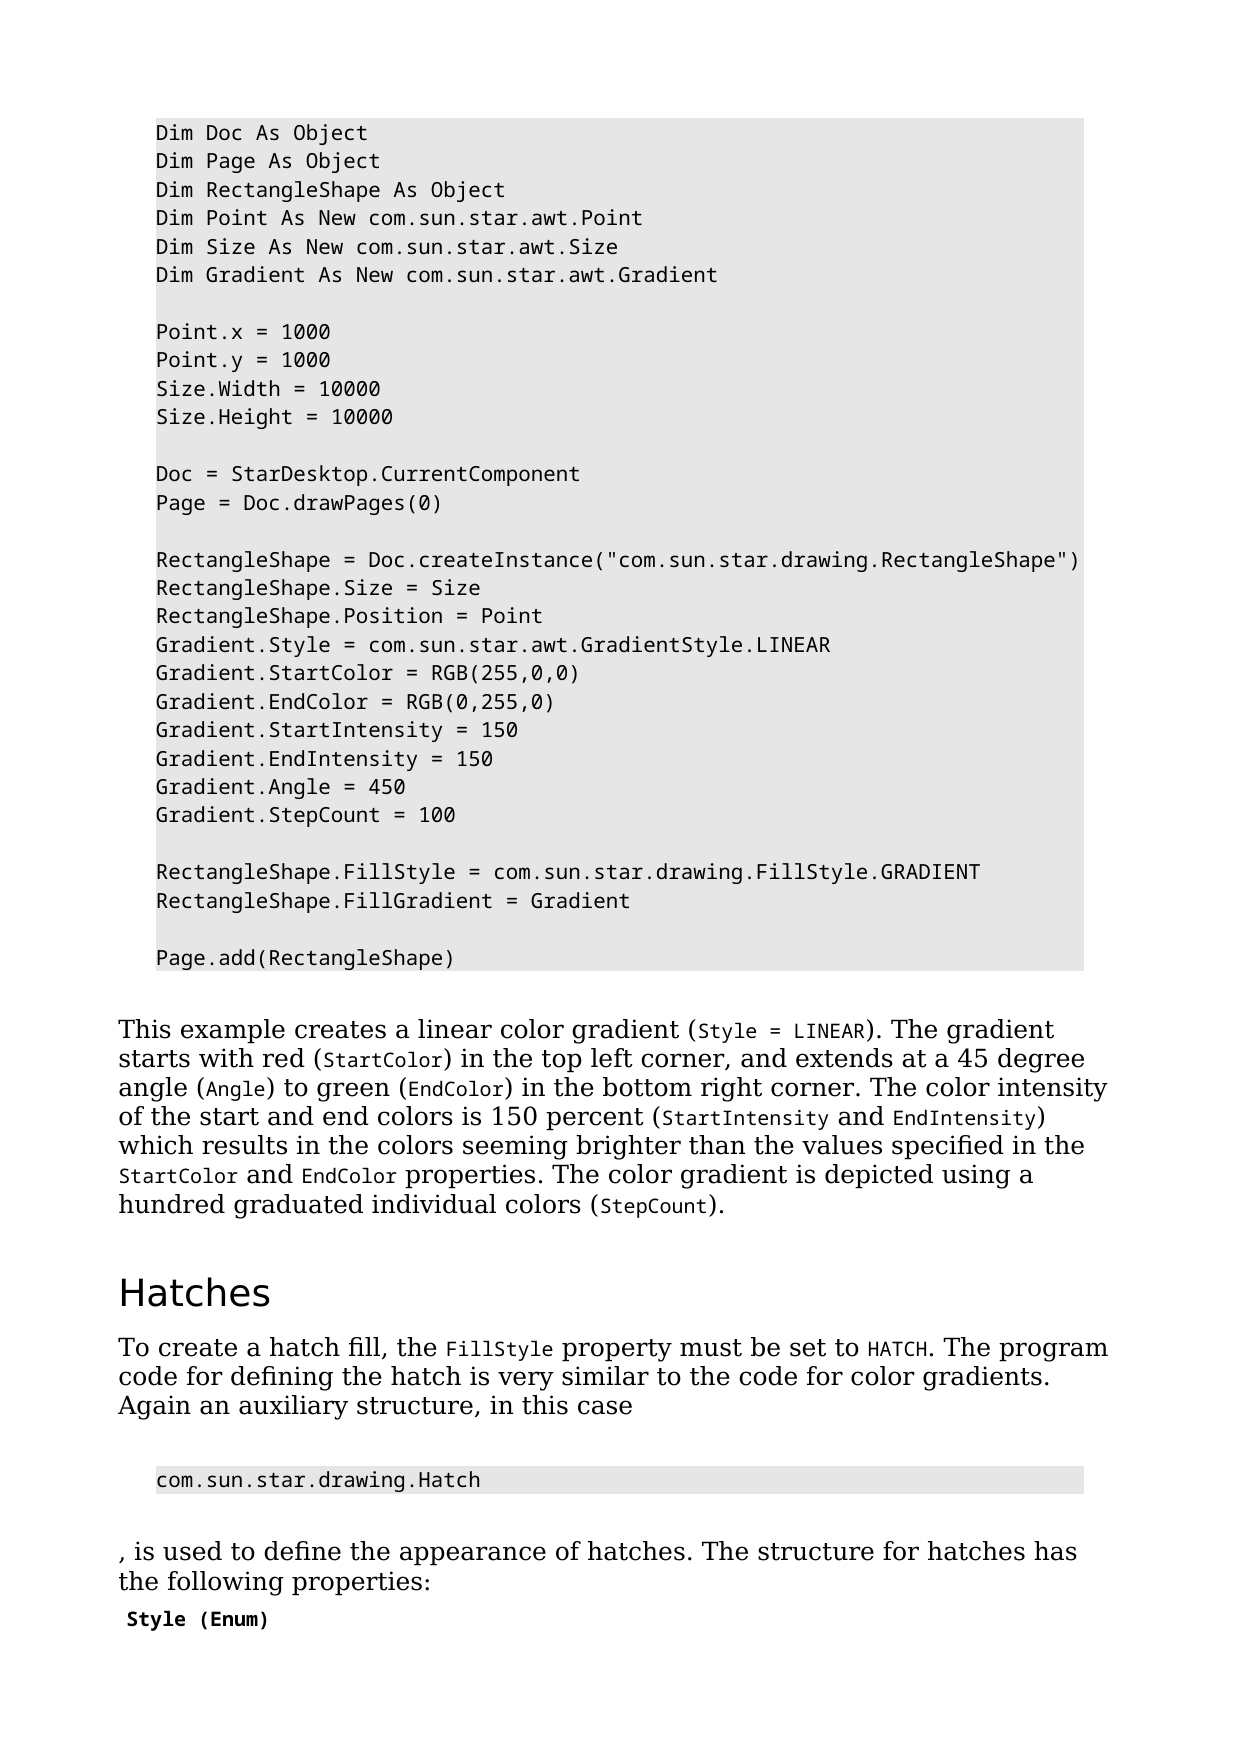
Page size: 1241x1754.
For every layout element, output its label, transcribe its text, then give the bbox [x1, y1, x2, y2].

list Style (Enum) [118, 1603, 1122, 1633]
text This example creates a linear color gradient (Style = LINEAR). The gradient starts with red (StartColor) in the top left corner, and extends at a 45 degree angle (Angle) to green (EndColor) in the bottom right corner. The color intensity of the start and end colors is 150 percent (StartIntensity and EndIntensity) which results in the colors seeming brighter than the values specified in the StartColor and EndColor properties. The color gradient is depicted using a hundred graduated individual colors (StepCount). [118, 1015, 1122, 1219]
text , is used to define the appearance of hatches. The structure for hatches has the following properties: [118, 1538, 1122, 1596]
text To create a hatch fill, the FillStyle property must be set to HATCH. The program code for defining the hatch is very similar to the code for color gradients. Again an auxiliary structure, in this case [118, 1333, 1122, 1421]
subtitle Hatches [118, 1271, 1122, 1315]
text com.sun.star.drawing.Hatch [156, 1466, 1084, 1494]
text Dim Doc As Object Dim Page As Object Dim RectangleShape As Object Dim Point As New com.sun.star.awt.Point Dim Size As New com.sun.star.awt.Size Dim Gradient As New com.sun.star.awt.Gradient Point.x = 1000 Point.y = 1000 Size.Width = 10000 Size.Height = 10000 Doc = StarDesktop.CurrentComponent Page = Doc.drawPages(0) RectangleShape = Doc.createInstance("com.sun.star.drawing.RectangleShape") RectangleShape.Size = Size RectangleShape.Position = Point Gradient.Style = com.sun.star.awt.GradientStyle.LINEAR Gradient.StartColor = RGB(255,0,0) Gradient.EndColor = RGB(0,255,0) Gradient.StartIntensity = 150 Gradient.EndIntensity = 150 Gradient.Angle = 450 Gradient.StepCount = 100 RectangleShape.FillStyle = com.sun.star.drawing.FillStyle.GRADIENT RectangleShape.FillGradient = Gradient Page.add(RectangleShape) [156, 118, 1084, 971]
